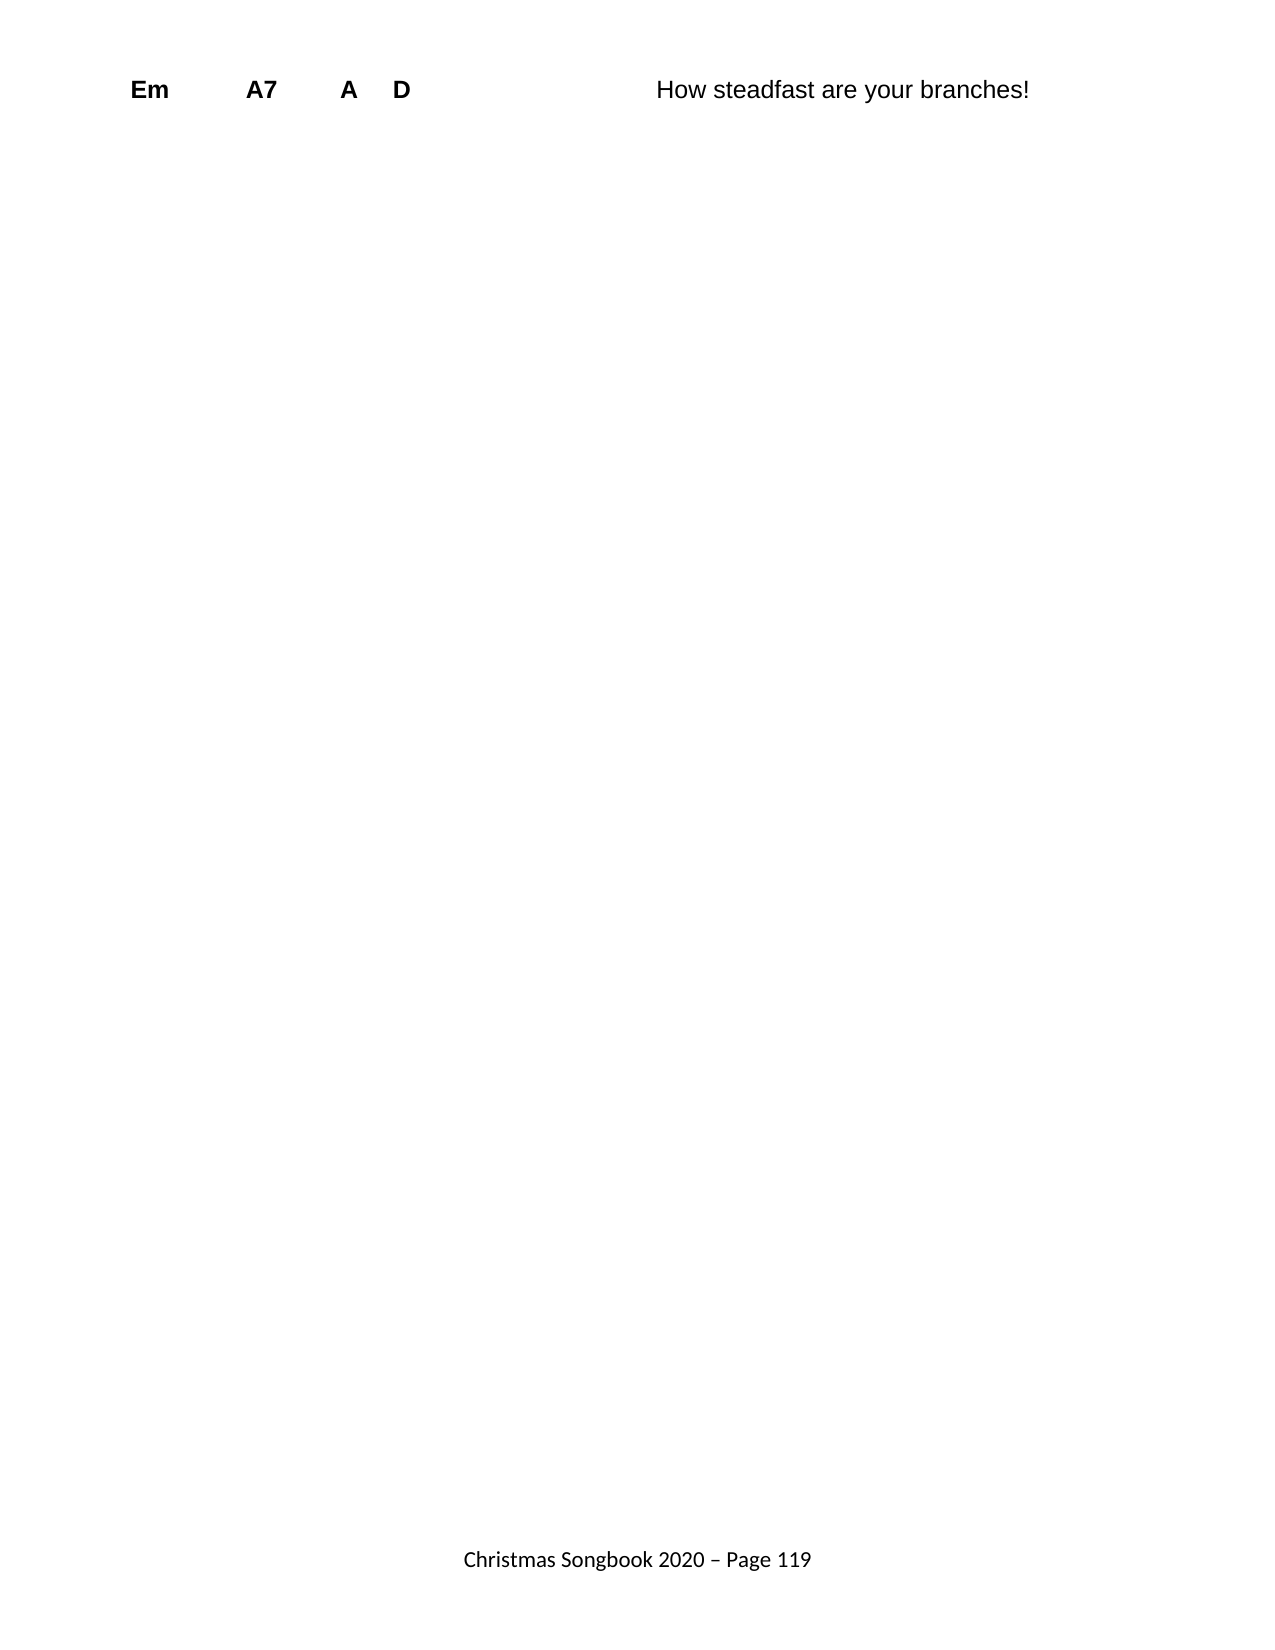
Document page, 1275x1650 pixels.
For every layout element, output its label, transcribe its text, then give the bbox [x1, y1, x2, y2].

text Em A7 A D [75, 75, 619, 104]
text How steadfast are your branches! [656, 75, 1200, 104]
